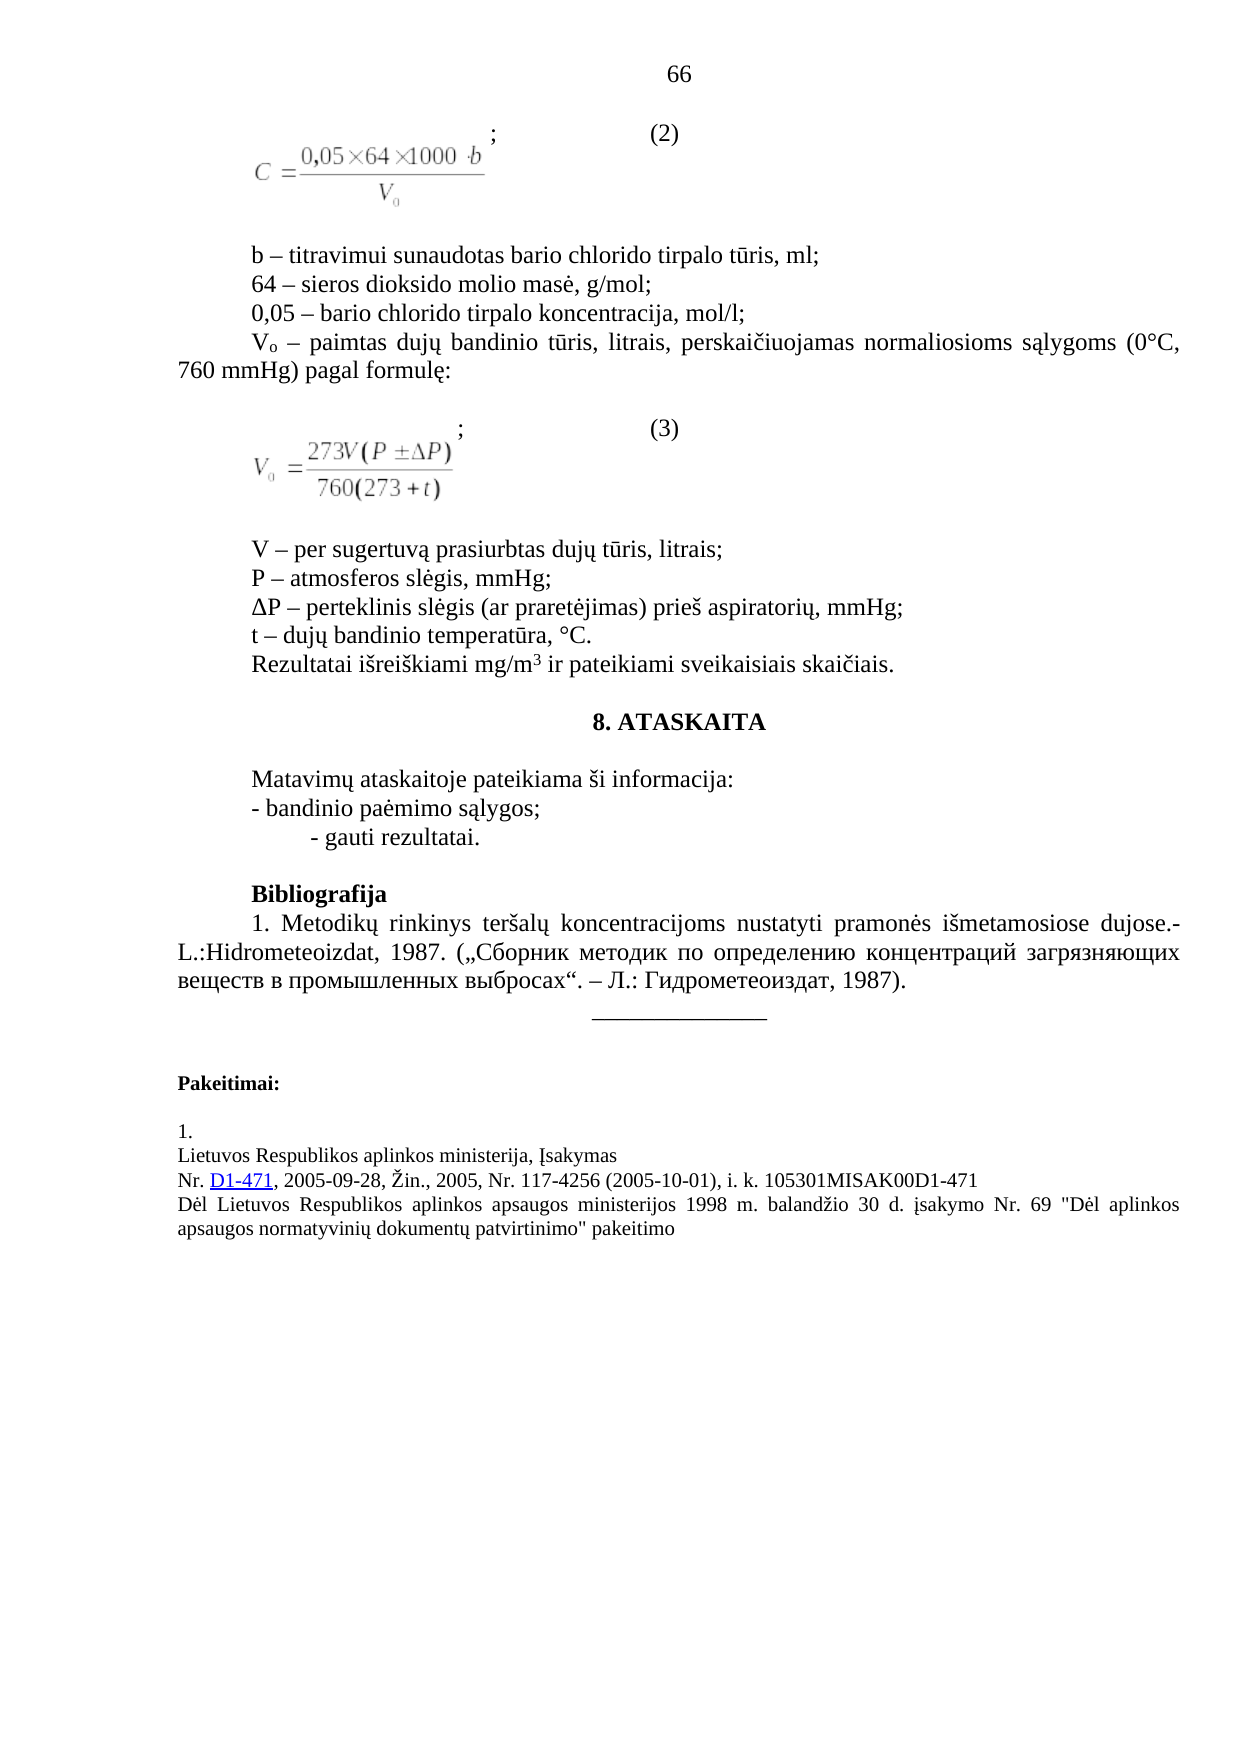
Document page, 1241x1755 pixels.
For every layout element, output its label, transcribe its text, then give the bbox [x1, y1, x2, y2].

text b – titravimui sunaudotas bario chlorido tirpalo tūris, ml; [177, 241, 1181, 269]
text Rezultatai išreiškiami mg/m3 ir pateikiami sveikaisiais skaičiais. [177, 649, 1181, 678]
text Lietuvos Respublikos aplinkos ministerija, Įsakymas [177, 1143, 1181, 1167]
text P – atmosferos slėgis, mmHg; [177, 563, 1181, 592]
text 8. ATASKAITA [177, 707, 1181, 736]
text ______________ [177, 994, 1181, 1023]
text 1. [177, 1119, 1181, 1143]
text 0,05 – bario chlorido tirpalo koncentracija, mol/l; [177, 298, 1181, 327]
text Nr. D1-471, 2005-09-28, Žin., 2005, Nr. 117-4256 (2005-10-01), i. k. 105301MISAK00D1-471 [177, 1167, 1181, 1192]
text Dėl Lietuvos Respublikos aplinkos apsaugos ministerijos 1998 m. balandžio 30 d. įsakymo Nr. 69 "Dėl aplinkos apsaugos normatyvinių dokumentų patvirtinimo" pakeitimo [177, 1192, 1181, 1240]
text Pakeitimai: [177, 1071, 1181, 1095]
text 1. Metodikų rinkinys teršalų koncentracijoms nustatyti pramonės išmetamosiose dujose.-L.:Hidrometeoizdat, 1987. („Сборник методик по определению концентраций загрязняющих веществ в промышленных выбросах“. – Л.: Гидрометеоиздат, 1987). [177, 908, 1181, 994]
text Matavimų ataskaitoje pateikiama ši informacija: [177, 764, 1181, 793]
text ; (3) [177, 413, 1181, 506]
text 64 – sieros dioksido molio masė, g/mol; [177, 269, 1181, 298]
text - gauti rezultatai. [236, 822, 1181, 851]
text Vo – paimtas dujų bandinio tūris, litrais, perskaičiuojamas normaliosioms sąlygoms (0°C, 760 mmHg) pagal formulę: [177, 327, 1181, 384]
text - bandinio paėmimo sąlygos; [177, 793, 1181, 822]
text ; (2) [177, 118, 1181, 212]
text Bibliografija [177, 879, 1181, 908]
text t – dujų bandinio temperatūra, °C. [177, 621, 1181, 649]
text V – per sugertuvą prasiurbtas dujų tūris, litrais; [177, 534, 1181, 563]
text ΔP – perteklinis slėgis (ar praretėjimas) prieš aspiratorių, mmHg; [177, 592, 1181, 621]
